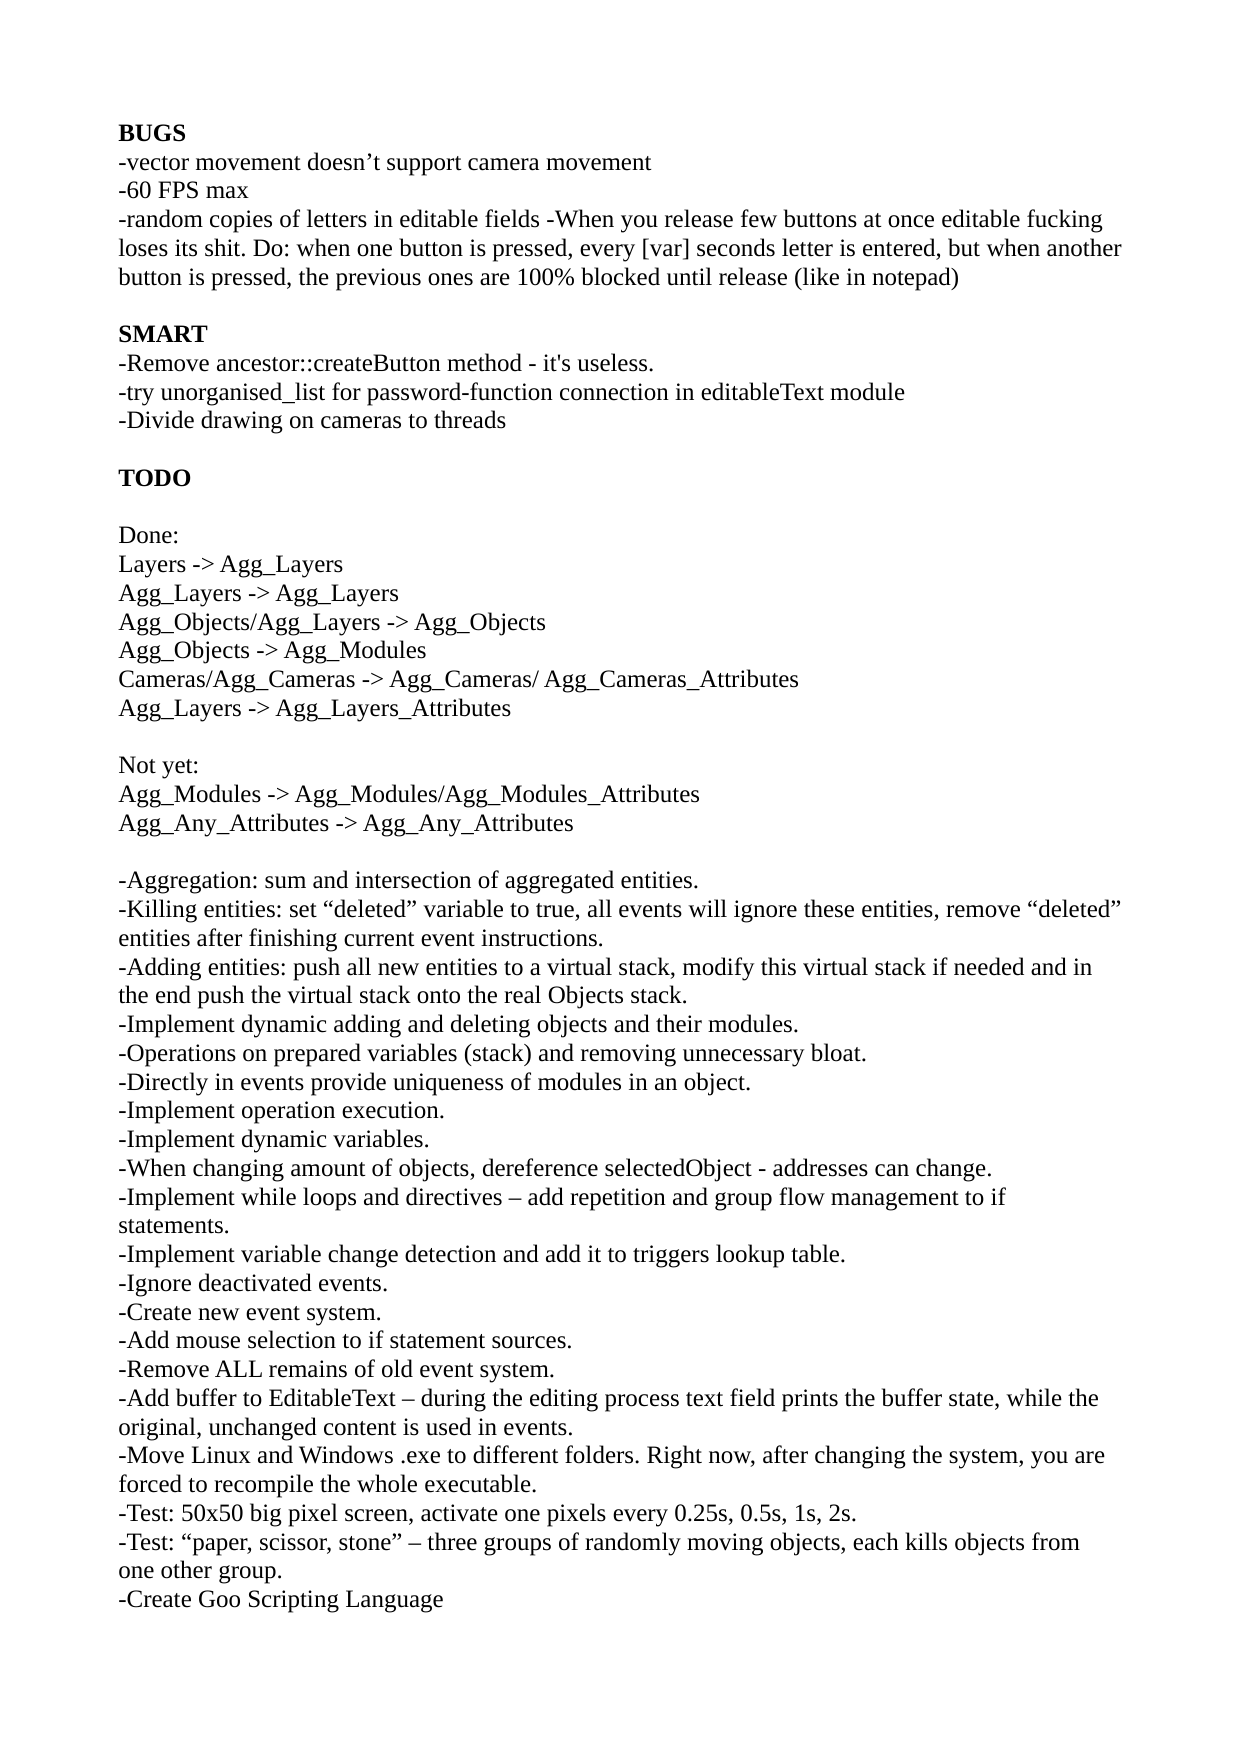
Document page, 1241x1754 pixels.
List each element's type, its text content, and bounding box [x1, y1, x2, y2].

text -Create new event system. [118, 1297, 1122, 1326]
text TODO [118, 463, 1122, 492]
text BUGS [118, 118, 1122, 147]
text Done: [118, 521, 1122, 549]
text -Implement while loops and directives – add repetition and group flow management to if statements. [118, 1182, 1122, 1239]
text Agg_Objects/Agg_Layers -> Agg_Objects [118, 607, 1122, 636]
text Not yet: [118, 751, 1122, 779]
text -60 FPS max [118, 176, 1122, 204]
text -Test: “paper, scissor, stone” – three groups of randomly moving objects, each kills objects from one other group. [118, 1527, 1122, 1584]
text Layers -> Agg_Layers [118, 549, 1122, 578]
text Agg_Modules -> Agg_Modules/Agg_Modules_Attributes [118, 779, 1122, 808]
text -Add mouse selection to if statement sources. [118, 1326, 1122, 1354]
text -Divide drawing on cameras to threads [118, 406, 1122, 434]
text -Add buffer to EditableText – during the editing process text field prints the buffer state, while the original, unchanged content is used in events. [118, 1383, 1122, 1441]
text -try unorganised_list for password-function connection in editableText module [118, 377, 1122, 406]
text -Ignore deactivated events. [118, 1268, 1122, 1297]
text -random copies of letters in editable fields -When you release few buttons at once editable fucking loses its shit. Do: when one button is pressed, every [var] seconds letter is entered, but when another button is pressed, the previous ones are 100% blocked until release (like in notepad) [118, 204, 1122, 291]
text -Aggregation: sum and intersection of aggregated entities. [118, 866, 1122, 894]
text -Implement dynamic adding and deleting objects and their modules. [118, 1009, 1122, 1038]
text -When changing amount of objects, dereference selectedObject - addresses can change. [118, 1153, 1122, 1182]
text -Killing entities: set “deleted” variable to true, all events will ignore these entities, remove “deleted” entities after finishing current event instructions. [118, 894, 1122, 952]
text -Remove ALL remains of old event system. [118, 1354, 1122, 1383]
text Agg_Layers -> Agg_Layers_Attributes [118, 693, 1122, 722]
text -Implement dynamic variables. [118, 1124, 1122, 1153]
text SMART [118, 319, 1122, 348]
text -Implement operation execution. [118, 1096, 1122, 1124]
text -Remove ancestor::createButton method - it's useless. [118, 348, 1122, 377]
text -Implement variable change detection and add it to triggers lookup table. [118, 1239, 1122, 1268]
text -Adding entities: push all new entities to a virtual stack, modify this virtual stack if needed and in the end push the virtual stack onto the real Objects stack. [118, 952, 1122, 1009]
text -vector movement doesn’t support camera movement [118, 147, 1122, 176]
text Cameras/Agg_Cameras -> Agg_Cameras/ Agg_Cameras_Attributes [118, 664, 1122, 693]
text -Test: 50x50 big pixel screen, activate one pixels every 0.25s, 0.5s, 1s, 2s. [118, 1498, 1122, 1527]
text -Move Linux and Windows .exe to different folders. Right now, after changing the system, you are forced to recompile the whole executable. [118, 1441, 1122, 1498]
text -Create Goo Scripting Language [118, 1584, 1122, 1613]
text Agg_Any_Attributes -> Agg_Any_Attributes [118, 808, 1122, 837]
text Agg_Layers -> Agg_Layers [118, 578, 1122, 607]
text -Directly in events provide uniqueness of modules in an object. [118, 1067, 1122, 1096]
text Agg_Objects -> Agg_Modules [118, 636, 1122, 664]
text -Operations on prepared variables (stack) and removing unnecessary bloat. [118, 1038, 1122, 1067]
